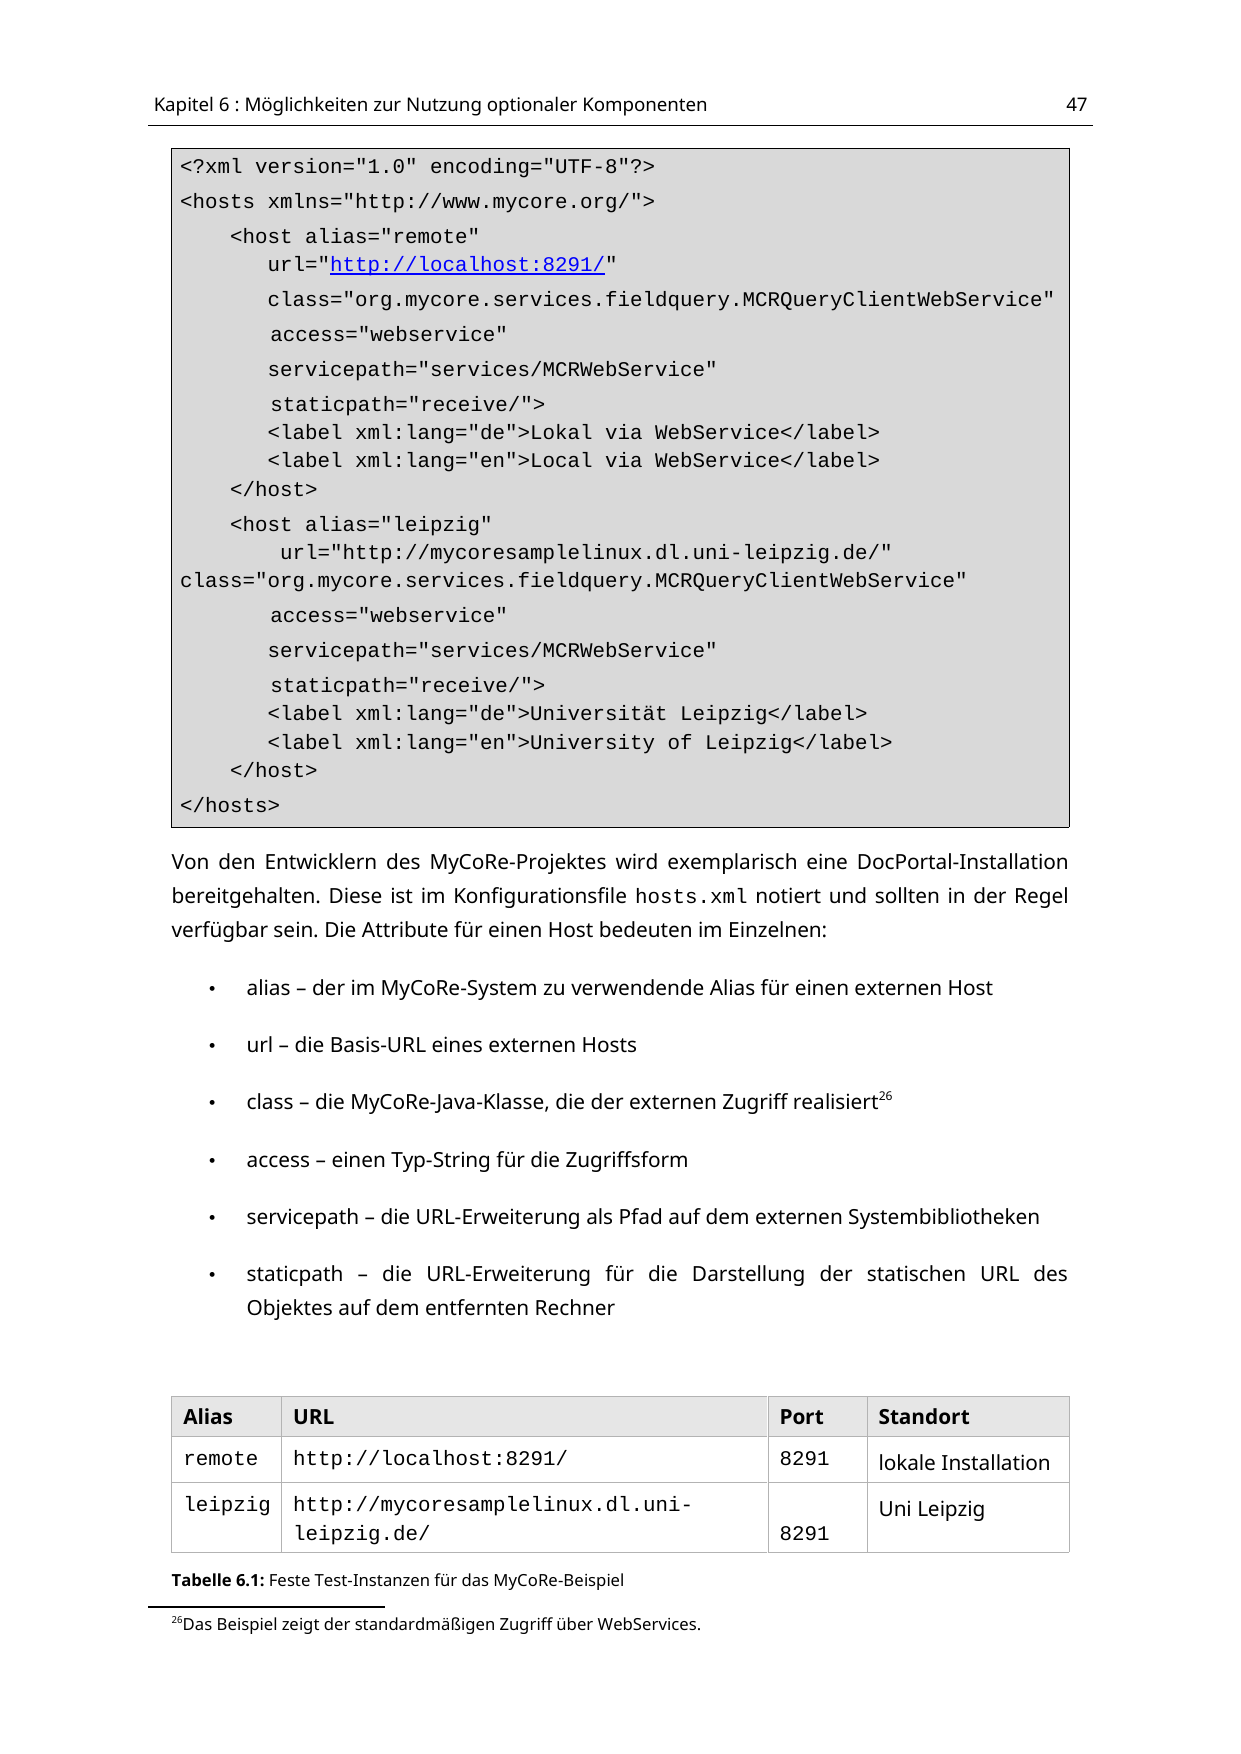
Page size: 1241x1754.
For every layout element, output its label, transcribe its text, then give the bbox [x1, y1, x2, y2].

table_cell leipzig [172, 1483, 281, 1552]
text Tabelle 6.1: Feste Test-Instanzen für das MyCoRe-Beispiel [171, 1568, 1069, 1591]
text access="webservice" [172, 597, 1069, 629]
text <?xml version="1.0" encoding="UTF-8"?> [172, 149, 1069, 179]
text access="webservice" [172, 316, 1069, 348]
text <host alias="remote" url="http://localhost:8291/" [172, 218, 1069, 278]
table_header Port [769, 1397, 867, 1436]
list staticpath – die URL-Erweiterung für die Darstellung der statischen URL des Objektes auf dem entfernten Rechner [209, 1259, 1069, 1322]
text Von den Entwicklern des MyCoRe-Projektes wird exemplarisch eine DocPortal-Installation bereitgehalten. Diese ist im Konfigurationsfile hosts.xml notiert und sollten in der Regel verfügbar sein. Die Attribute für einen Host bedeuten im Einzelnen: [171, 847, 1069, 943]
table_cell 8291 [769, 1437, 867, 1482]
table_cell remote [172, 1437, 281, 1482]
text <host alias="leipzig" url="http://mycoresamplelinux.dl.uni-leipzig.de/" class="org.mycore.services.fieldquery.MCRQueryClientWebService" [172, 506, 1069, 594]
table_header URL [282, 1397, 767, 1436]
table_cell lokale Installation [868, 1437, 1069, 1482]
text staticpath="receive/"> <label xml:lang="de">Lokal via WebService</label> <label xml:lang="en">Local via WebService</label> </host> [172, 386, 1069, 502]
text servicepath="services/MCRWebService" [172, 632, 1069, 664]
table_cell http://mycoresamplelinux.dl.uni-leipzig.de/ [282, 1483, 767, 1552]
text class="org.mycore.services.fieldquery.MCRQueryClientWebService" [172, 281, 1069, 313]
table_cell http://localhost:8291/ [282, 1437, 767, 1482]
list class – die MyCoRe-Java-Klasse, die der externen Zugriff realisiert [209, 1087, 1069, 1116]
list alias – der im MyCoRe-System zu verwendende Alias für einen externen Host [209, 973, 1069, 1001]
text servicepath="services/MCRWebService" [172, 351, 1069, 383]
text staticpath="receive/"> <label xml:lang="de">Universität Leipzig</label> <label xml:lang="en">University of Leipzig</label> </host> [172, 667, 1069, 783]
text </hosts> [172, 787, 1069, 827]
list Das Beispiel zeigt der standardmäßigen Zugriff über WebServices. [171, 1613, 1069, 1636]
list url – die Basis-URL eines externen Hosts [209, 1030, 1069, 1058]
table_header Standort [868, 1397, 1069, 1436]
list servicepath – die URL-Erweiterung als Pfad auf dem externen Systembibliotheken [209, 1202, 1069, 1230]
text <hosts xmlns="http://www.mycore.org/"> [172, 183, 1069, 214]
table_cell 8291 [769, 1483, 867, 1552]
table_cell Uni Leipzig [868, 1483, 1069, 1552]
table_header Alias [172, 1397, 281, 1436]
list access – einen Typ-String für die Zugriffsform [209, 1145, 1069, 1173]
